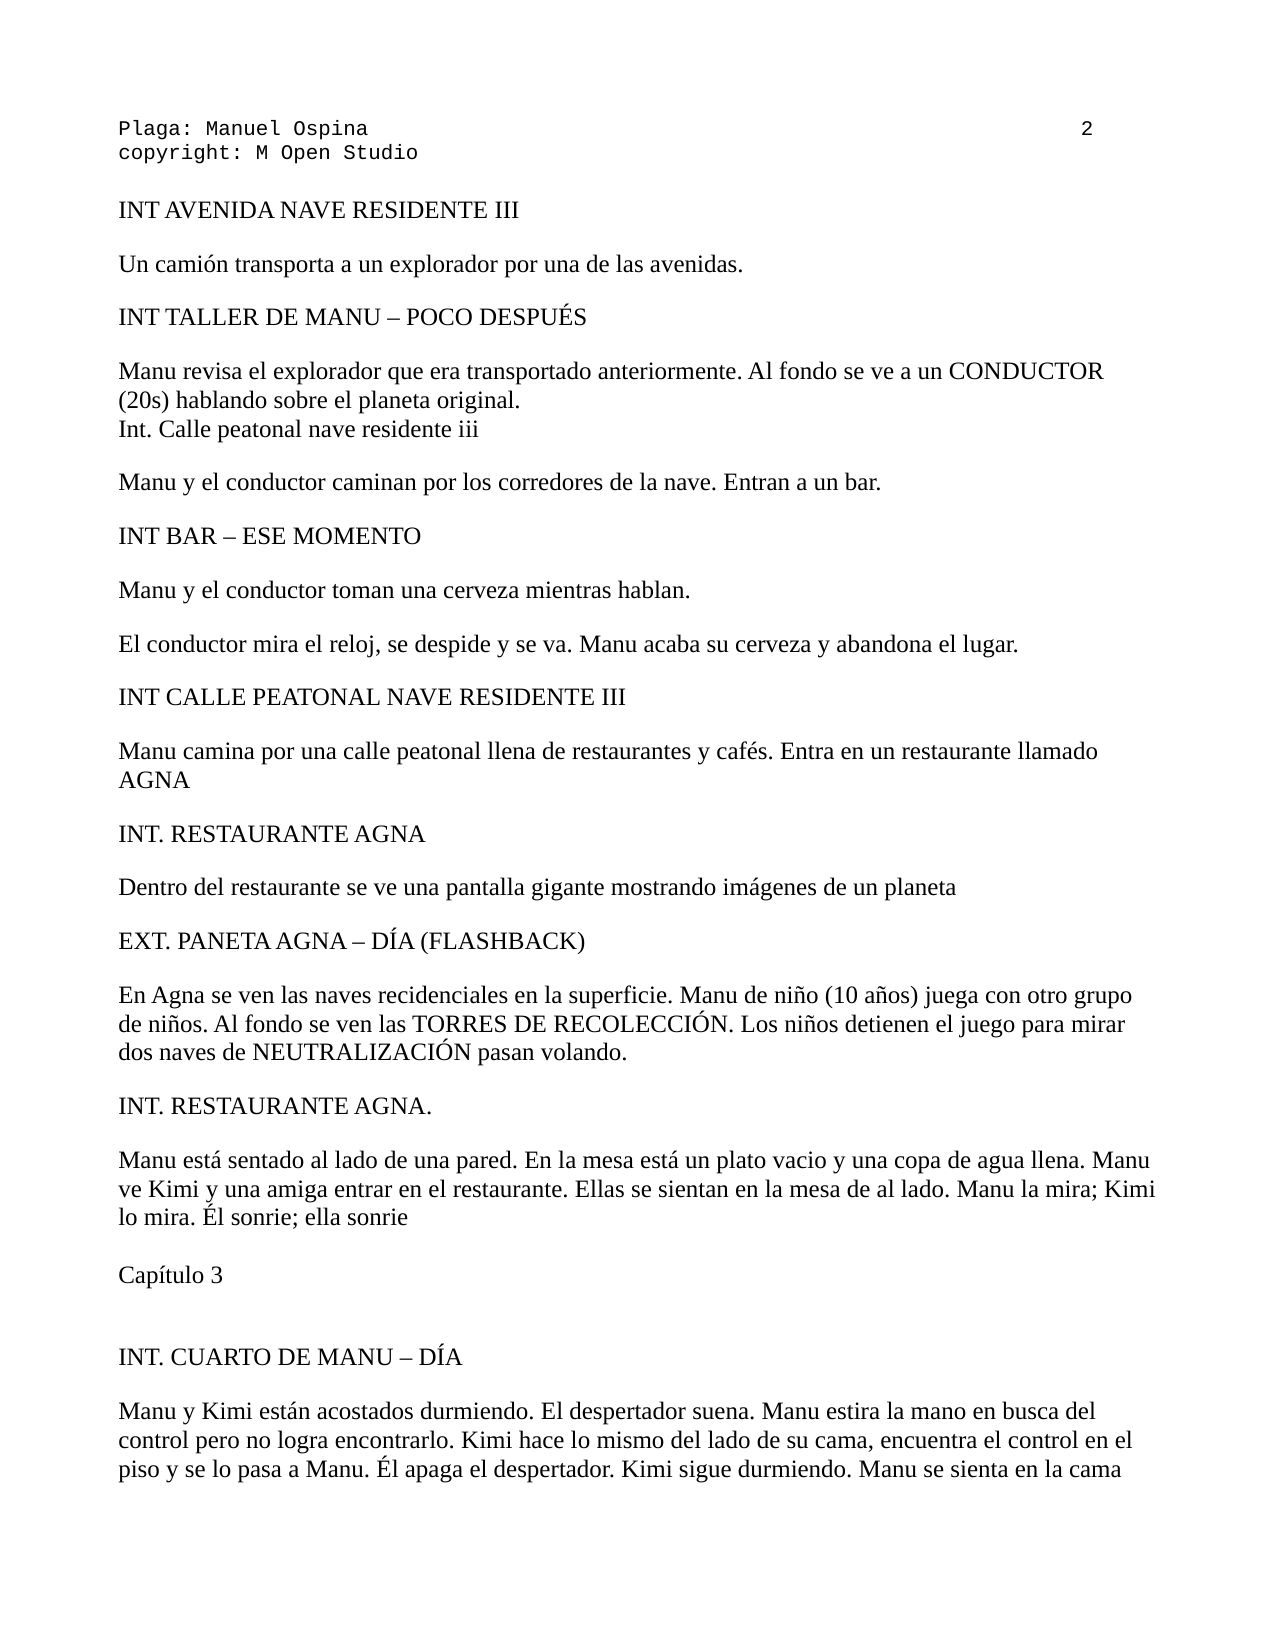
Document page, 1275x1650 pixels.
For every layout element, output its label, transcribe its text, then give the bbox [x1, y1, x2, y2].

text Manu y el conductor toman una cerveza mientras hablan. [118, 575, 1157, 604]
text int. cuarto de manu – día [118, 1342, 1157, 1371]
text int. restaurante agna [118, 819, 1157, 847]
text Manu y Kimi están acostados durmiendo. El despertador suena. Manu estira la mano en busca del control pero no logra encontrarlo. Kimi hace lo mismo del lado de su cama, encuentra el control en el piso y se lo pasa a Manu. Él apaga el despertador. Kimi sigue durmiendo. Manu se sienta en la cama [118, 1396, 1157, 1482]
text Dentro del restaurante se ve una pantalla gigante mostrando imágenes de un planeta [118, 872, 1157, 901]
text ext. Paneta agna – día (flashback) [118, 926, 1157, 955]
text Int. Restaurante agna. [118, 1091, 1157, 1120]
text Un camión transporta a un explorador por una de las avenidas. [118, 249, 1157, 277]
text Int. Calle peatonal nave residente iii [118, 414, 1157, 442]
text Int bar – ese momento [118, 521, 1157, 550]
text En Agna se ven las naves recidenciales en la superficie. Manu de niño (10 años) juega con otro grupo de niños. Al fondo se ven las TORRES DE RECOLECCIÓN. Los niños detienen el juego para mirar dos naves de NEUTRALIZACIÓN pasan volando. [118, 980, 1157, 1066]
text Int Taller de Manu – poco después [118, 302, 1157, 331]
text El conductor mira el reloj, se despide y se va. Manu acaba su cerveza y abandona el lugar. [118, 629, 1157, 657]
text Capítulo 3 [118, 1260, 1157, 1289]
text Manu y el conductor caminan por los corredores de la nave. Entran a un bar. [118, 467, 1157, 496]
text Int calle peatonal nave residente iii [118, 682, 1157, 711]
text Manu revisa el explorador que era transportado anteriormente. Al fondo se ve a un CONDUCTOR (20s) hablando sobre el planeta original. [118, 356, 1157, 414]
text Manu está sentado al lado de una pared. En la mesa está un plato vacio y una copa de agua llena. Manu ve Kimi y una amiga entrar en el restaurante. Ellas se sientan en la mesa de al lado. Manu la mira; Kimi lo mira. Él sonrie; ella sonrie [118, 1145, 1157, 1231]
text Manu camina por una calle peatonal llena de restaurantes y cafés. Entra en un restaurante llamado AGNA [118, 736, 1157, 794]
text Int Avenida Nave Residente III [118, 195, 1157, 224]
